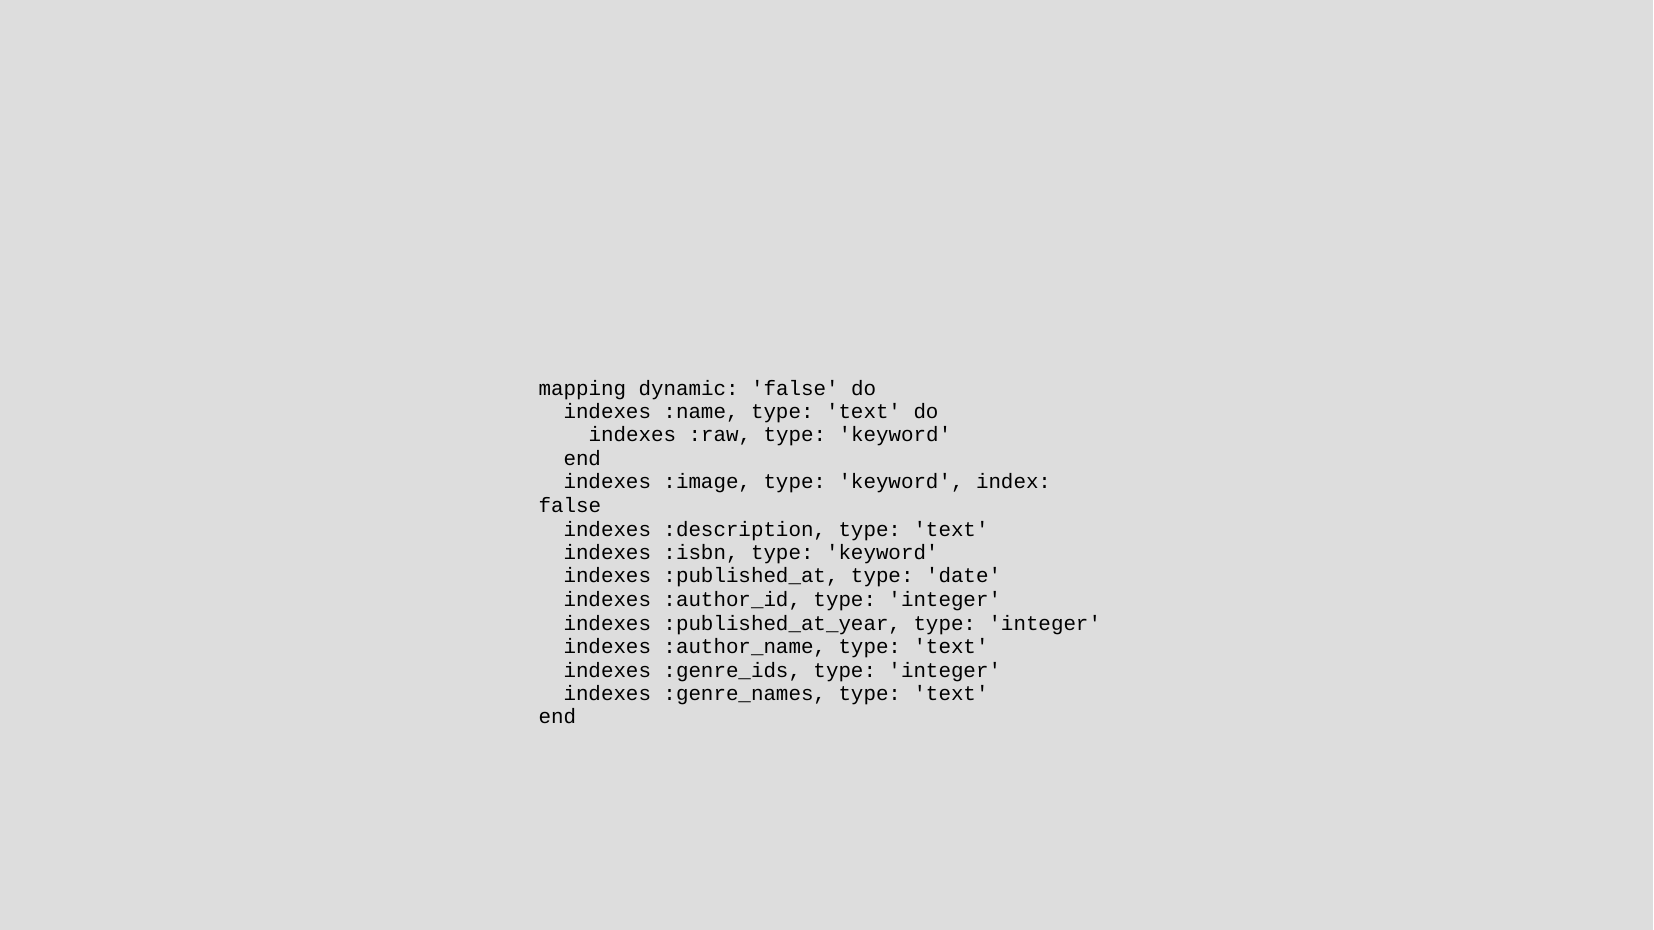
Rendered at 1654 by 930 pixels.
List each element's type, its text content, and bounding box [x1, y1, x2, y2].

text_box mapping dynamic: 'false' do indexes :name, type: 'text' do indexes :raw, type: 'keyword' end indexes :image, type: 'keyword', index: false indexes :description, type: 'text' indexes :isbn, type: 'keyword' indexes :published_at, type: 'date' indexes :author_id, type: 'integer' indexes :published_at_year, type: 'integer' indexes :author_name, type: 'text' indexes :genre_ids, type: 'integer' indexes :genre_names, type: 'text' end [523, 370, 1141, 762]
